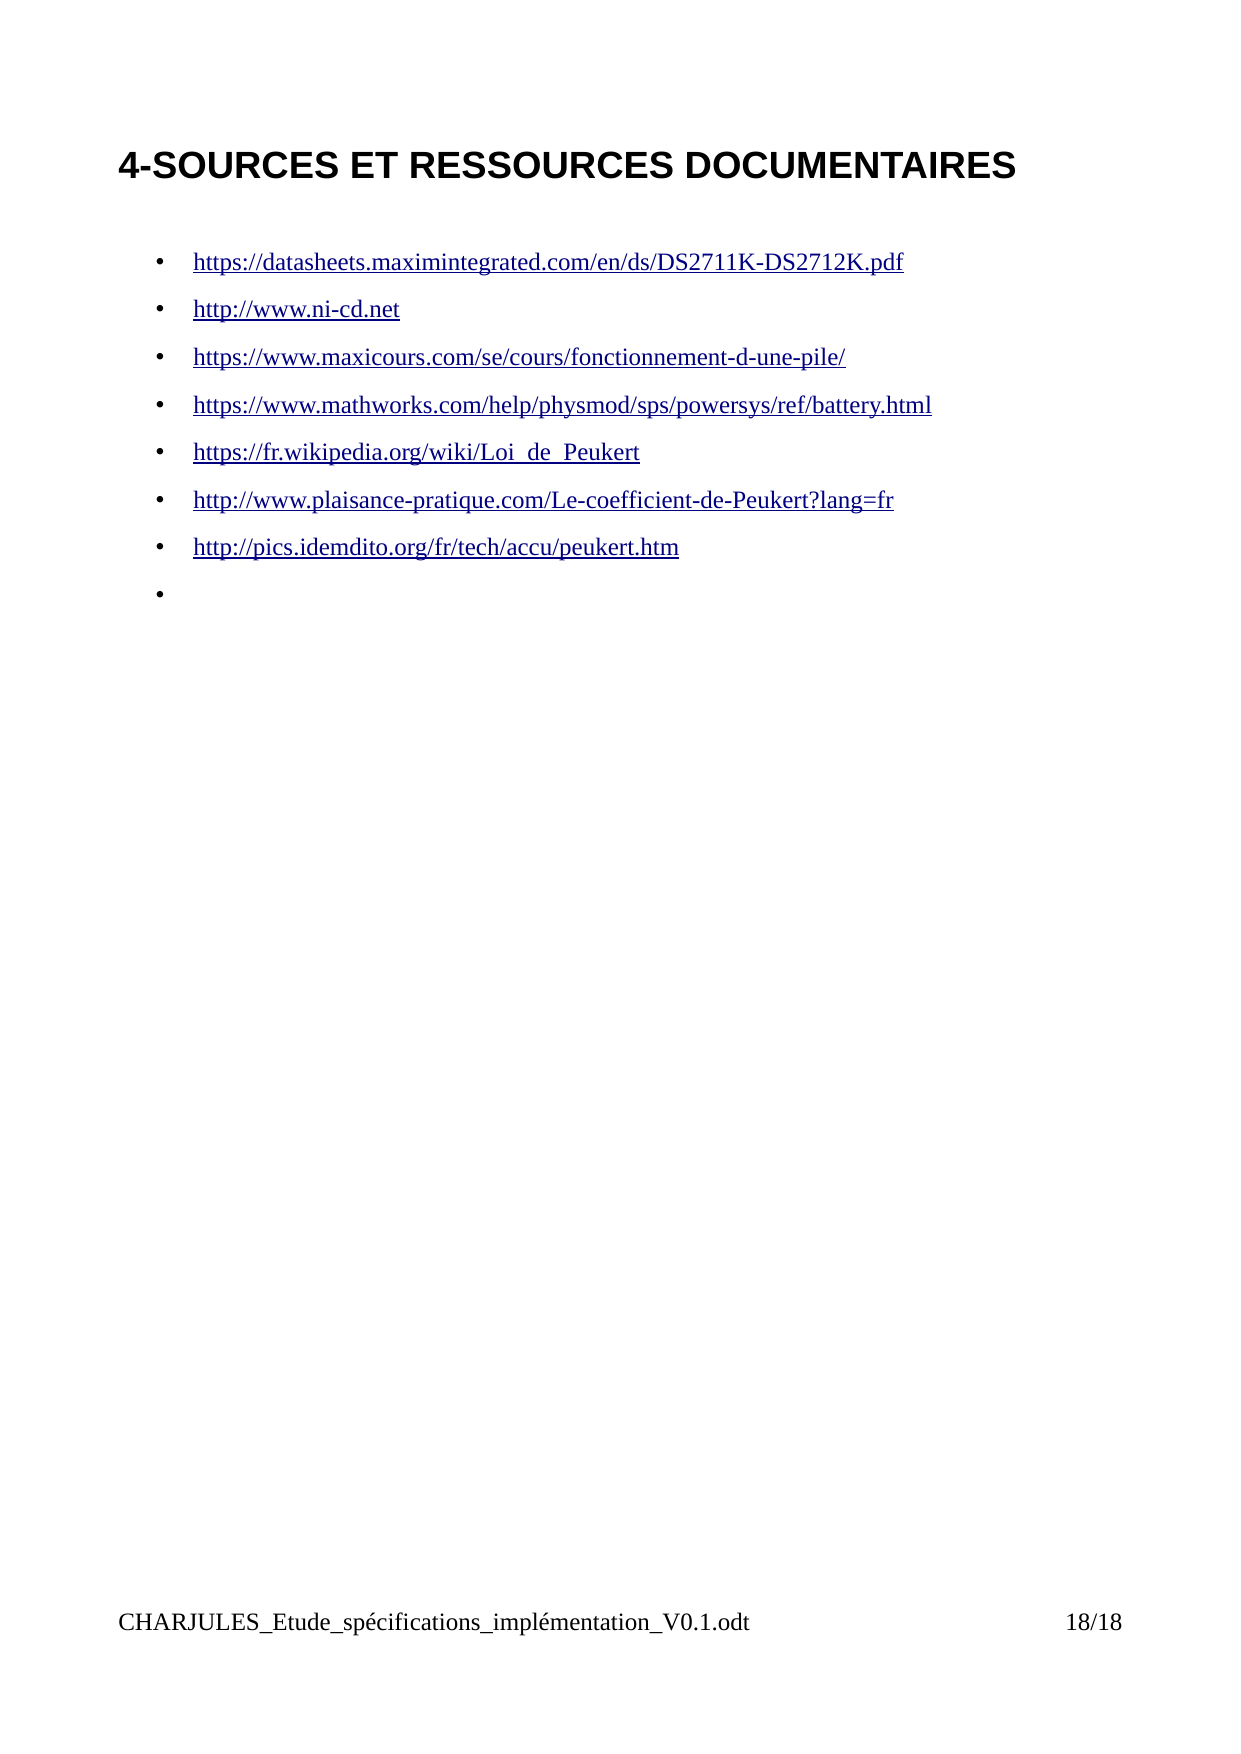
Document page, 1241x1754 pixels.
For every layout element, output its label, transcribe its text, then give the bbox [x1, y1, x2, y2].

list https://www.mathworks.com/help/physmod/sps/powersys/ref/battery.html [156, 390, 1122, 418]
list https://datasheets.maximintegrated.com/en/ds/DS2711K-DS2712K.pdf [156, 247, 1122, 276]
list http://www.ni-cd.net [156, 294, 1122, 323]
list http://www.plaisance-pratique.com/Le-coefficient-de-Peukert?lang=fr [156, 485, 1122, 514]
subtitle 4-SOURCES ET RESSOURCES DOCUMENTAIRES [118, 143, 1122, 187]
list http://pics.idemdito.org/fr/tech/accu/peukert.htm [156, 532, 1122, 561]
list https://fr.wikipedia.org/wiki/Loi_de_Peukert [156, 437, 1122, 466]
list https://www.maxicours.com/se/cours/fonctionnement-d-une-pile/ [156, 342, 1122, 371]
